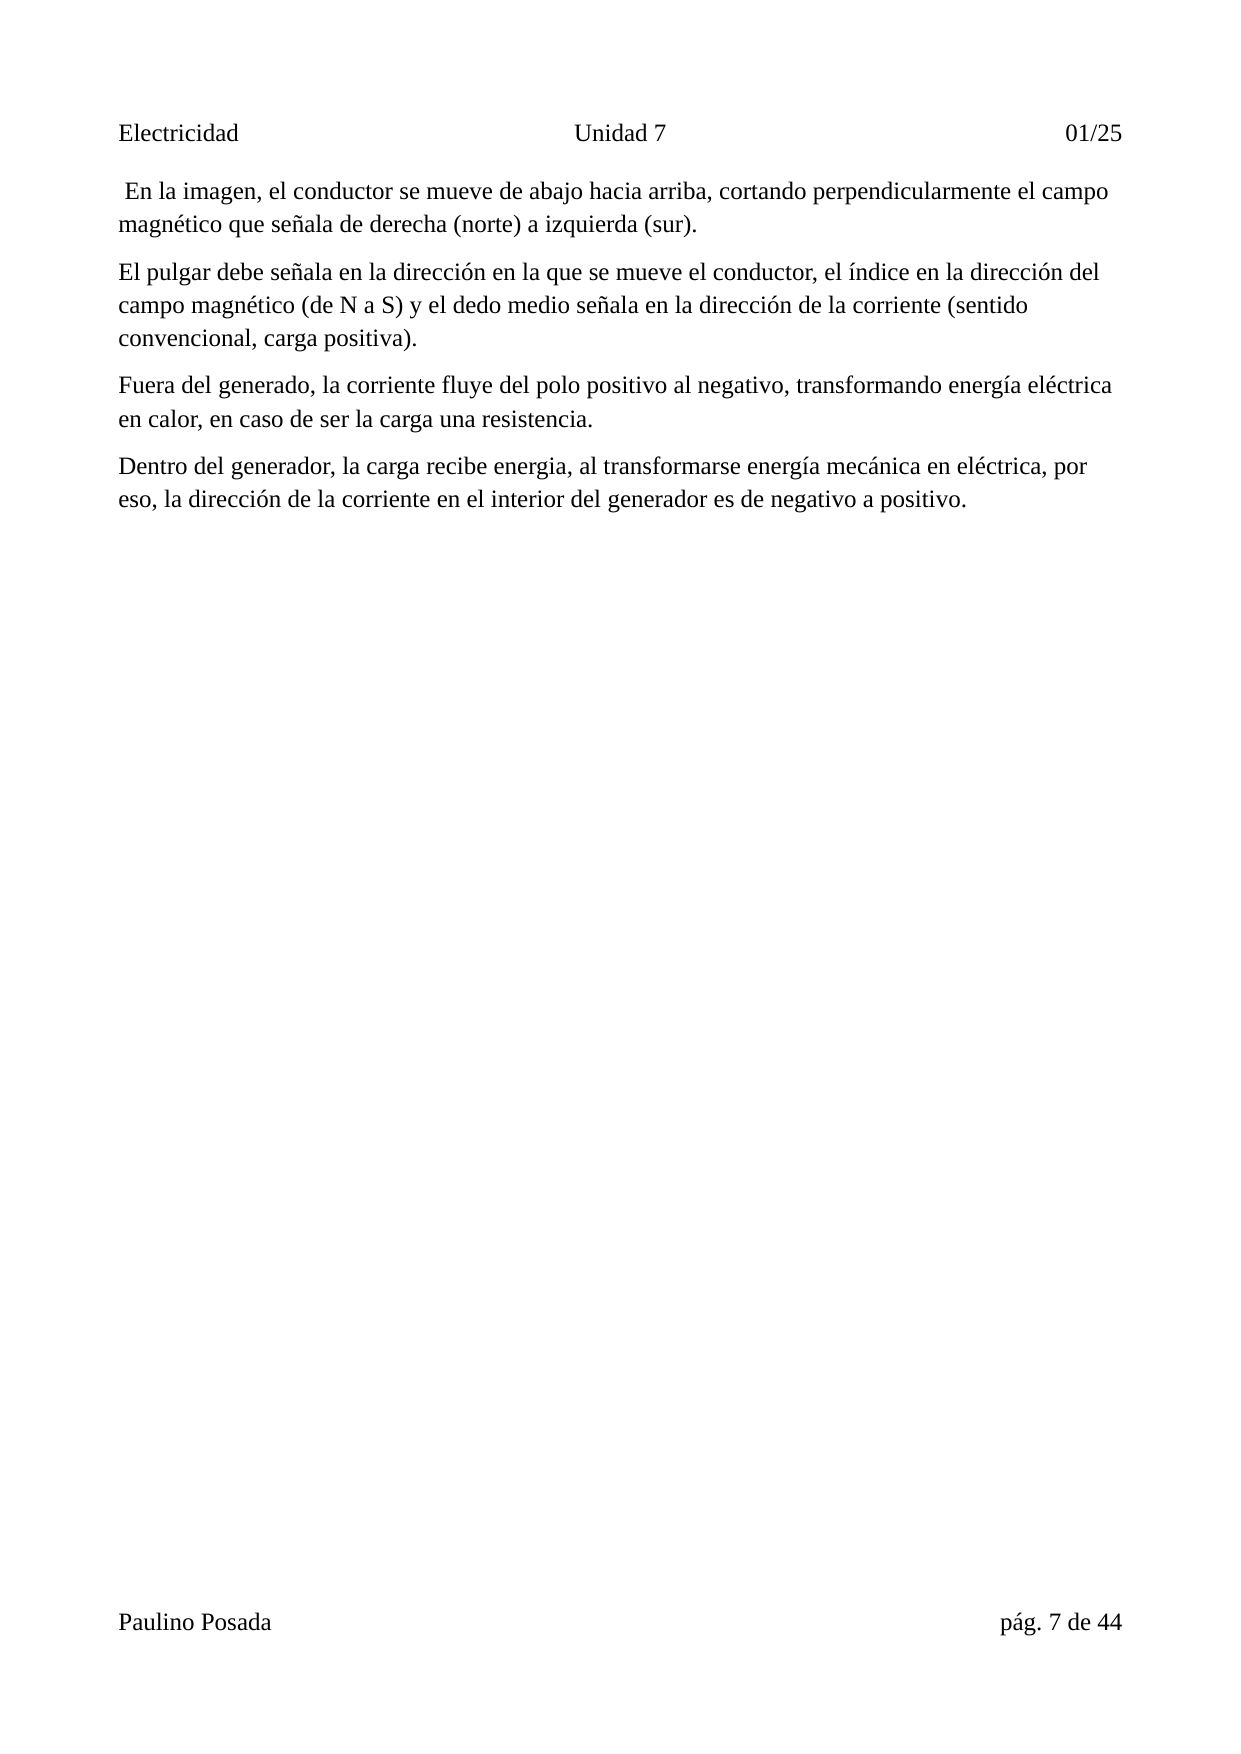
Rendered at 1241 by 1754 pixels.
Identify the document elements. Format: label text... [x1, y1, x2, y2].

text Fuera del generado, la corriente fluye del polo positivo al negativo, transformando energía eléctrica en calor, en caso de ser la carga una resistencia. [118, 371, 1122, 432]
text Dentro del generador, la carga recibe energia, al transformarse energía mecánica en eléctrica, por eso, la dirección de la corriente en el interior del generador es de negativo a positivo. [118, 451, 1122, 513]
text En la imagen, el conductor se mueve de abajo hacia arriba, cortando perpendicularmente el campo magnético que señala de derecha (norte) a izquierda (sur). [118, 176, 1122, 238]
text El pulgar debe señala en la dirección en la que se mueve el conductor, el índice en la dirección del campo magnético (de N a S) y el dedo medio señala en la dirección de la corriente (sentido convencional, carga positiva). [118, 257, 1122, 352]
